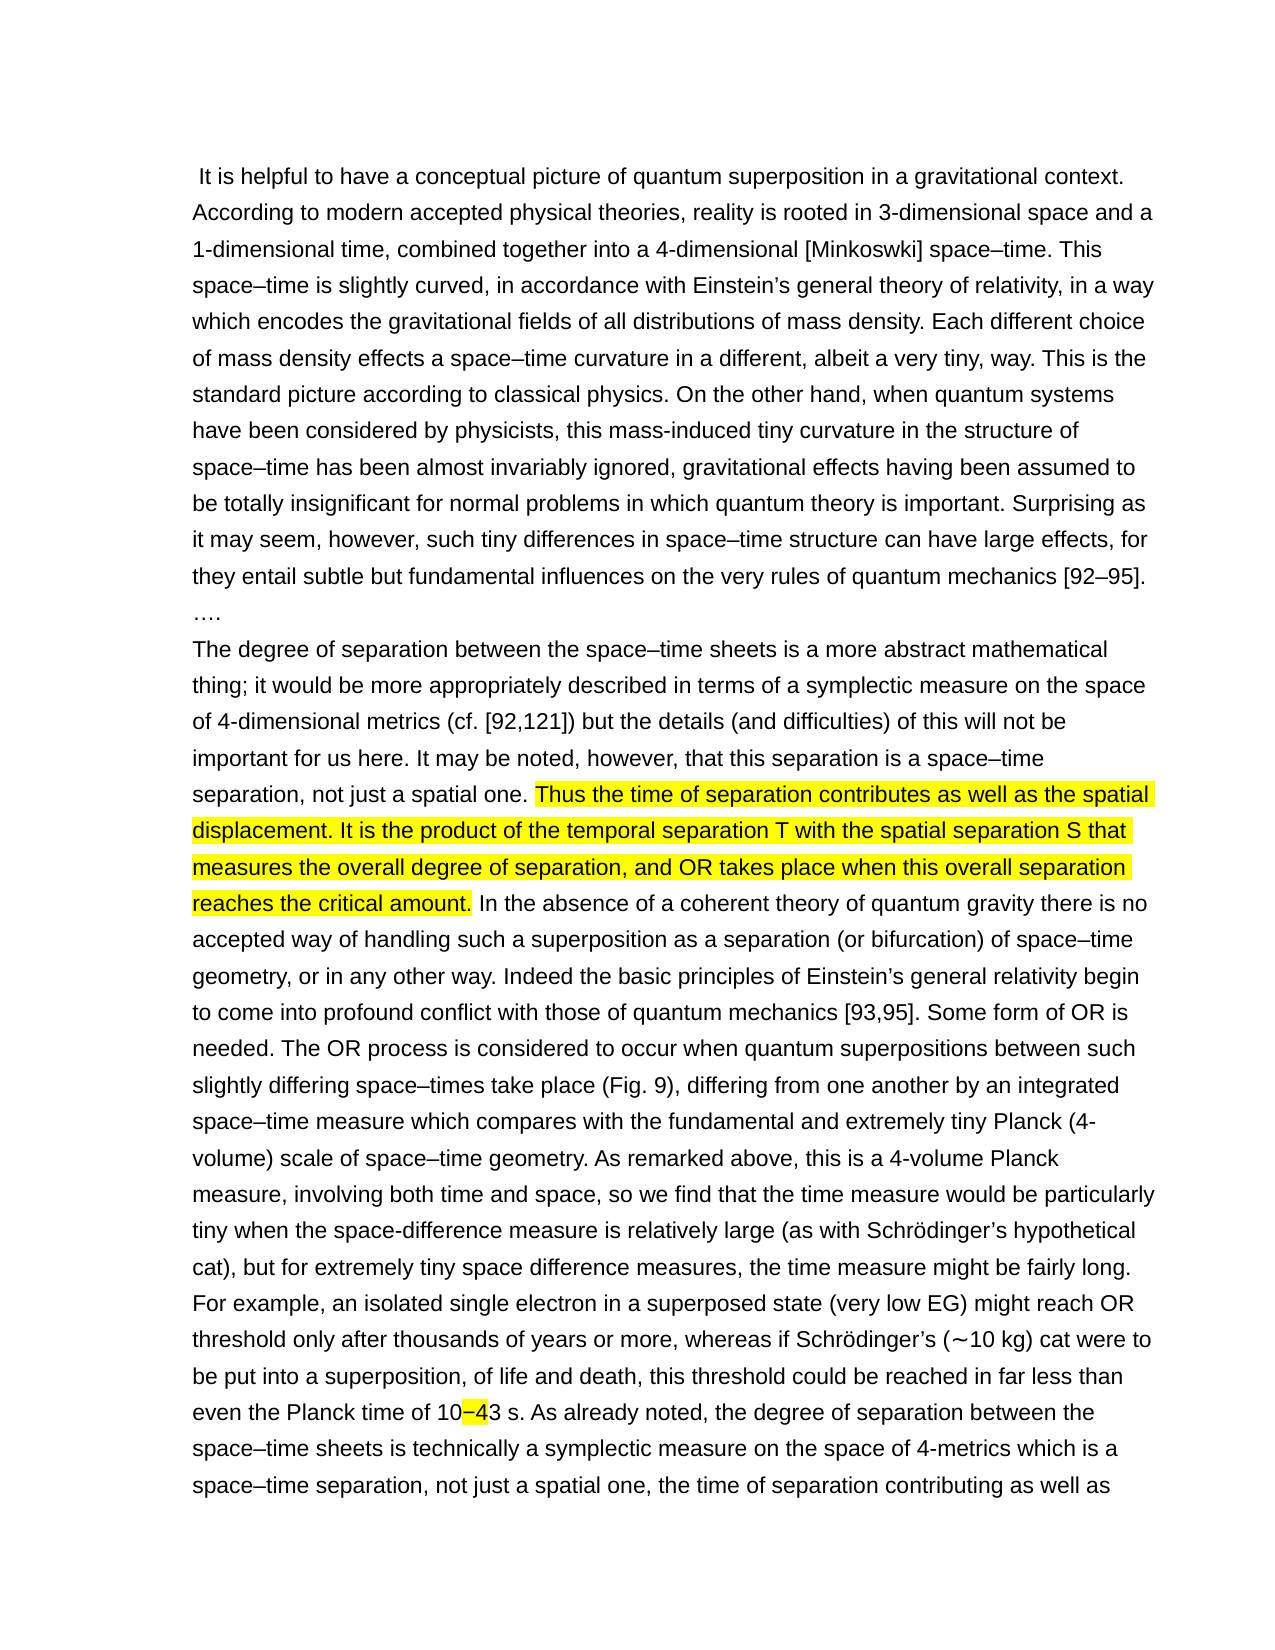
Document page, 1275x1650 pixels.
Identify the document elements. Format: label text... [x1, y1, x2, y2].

text It is helpful to have a conceptual picture of quantum superposition in a gravitational context. According to modern accepted physical theories, reality is rooted in 3-dimensional space and a 1-dimensional time, combined together into a 4-dimensional [Minkoswki] space–time. This space–time is slightly curved, in accordance with Einstein’s general theory of relativity, in a way which encodes the gravitational fields of all distributions of mass density. Each different choice of mass density effects a space–time curvature in a different, albeit a very tiny, way. This is the standard picture according to classical physics. On the other hand, when quantum systems have been considered by physicists, this mass-induced tiny curvature in the structure of space–time has been almost invariably ignored, gravitational effects having been assumed to be totally insignificant for normal problems in which quantum theory is important. Surprising as it may seem, however, such tiny differences in space–time structure can have large effects, for they entail subtle but fundamental influences on the very rules of quantum mechanics [92–95]. [192, 163, 1157, 589]
text The degree of separation between the space–time sheets is a more abstract mathematical thing; it would be more appropriately described in terms of a symplectic measure on the space of 4-dimensional metrics (cf. [92,121]) but the details (and difficulties) of this will not be important for us here. It may be noted, however, that this separation is a space–time separation, not just a spatial one. Thus the time of separation contributes as well as the spatial displacement. It is the product of the temporal separation T with the spatial separation S that measures the overall degree of separation, and OR takes place when this overall separation reaches the critical amount. In the absence of a coherent theory of quantum gravity there is no accepted way of handling such a superposition as a separation (or bifurcation) of space–time geometry, or in any other way. Indeed the basic principles of Einstein’s general relativity begin to come into profound conflict with those of quantum mechanics [93,95]. Some form of OR is needed. The OR process is considered to occur when quantum superpositions between such slightly differing space–times take place (Fig. 9), differing from one another by an integrated space–time measure which compares with the fundamental and extremely tiny Planck (4-volume) scale of space–time geometry. As remarked above, this is a 4-volume Planck measure, involving both time and space, so we find that the time measure would be particularly tiny when the space-difference measure is relatively large (as with Schrödinger’s hypothetical cat), but for extremely tiny space difference measures, the time measure might be fairly long. For example, an isolated single electron in a superposed state (very low EG) might reach OR threshold only after thousands of years or more, whereas if Schrödinger’s (∼10 kg) cat were to be put into a superposition, of life and death, this threshold could be reached in far less than even the Planck time of 10−43 s. As already noted, the degree of separation between the space–time sheets is technically a symplectic measure on the space of 4-metrics which is a space–time separation, not just a spatial one, the time of separation contributing as well as [192, 636, 1157, 1498]
text …. [192, 599, 1157, 626]
